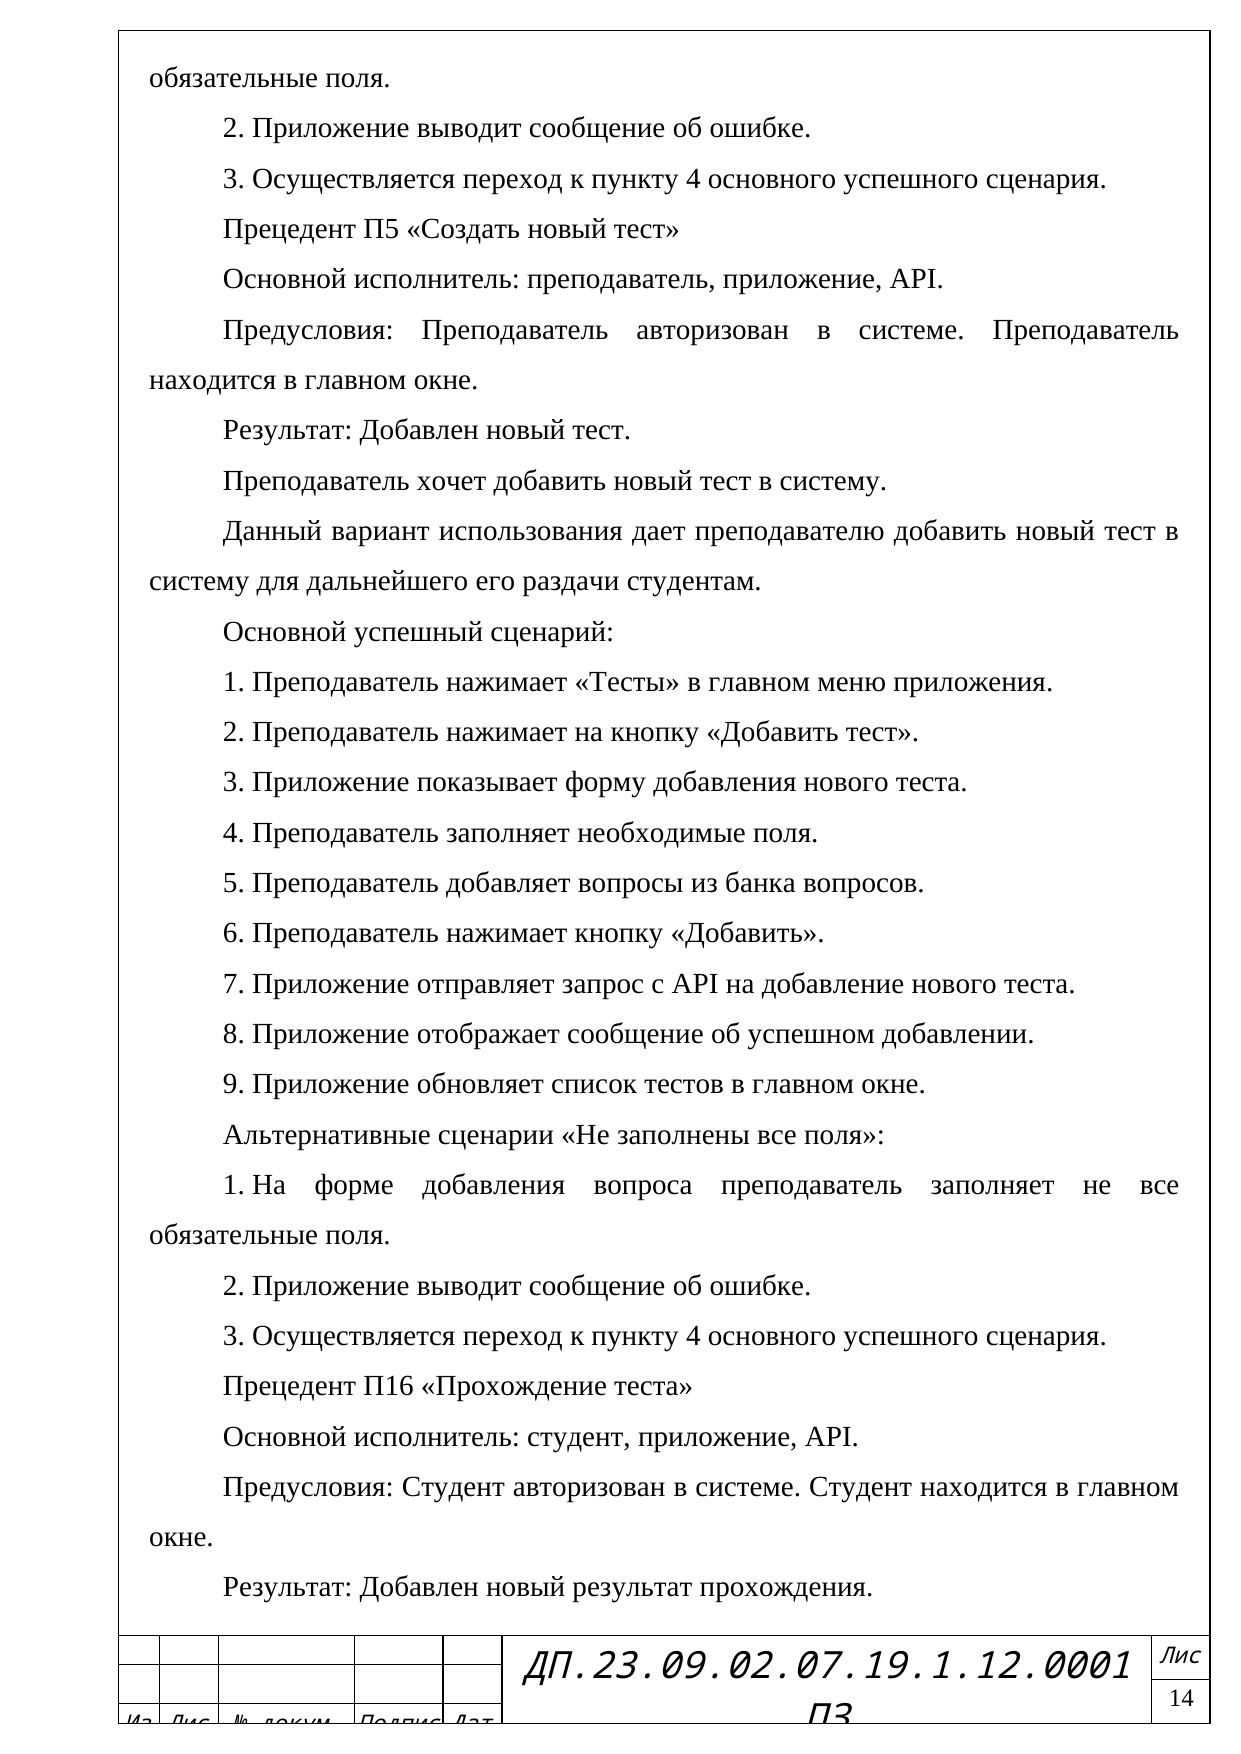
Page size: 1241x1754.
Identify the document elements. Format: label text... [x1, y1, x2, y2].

list Преподаватель добавляет вопросы из банка вопросов. [149, 865, 1180, 899]
text Альтернативные сценарии «Не заполнены все поля»: [149, 1117, 1180, 1150]
list Приложение выводит сообщение об ошибке. [149, 1268, 1180, 1301]
text Предусловия: Студент авторизован в системе. Студент находится в главном окне. [149, 1469, 1180, 1553]
list Приложение отправляет запрос с API на добавление нового теста. [149, 966, 1180, 999]
list Преподаватель нажимает на кнопку «Добавить тест». [149, 714, 1180, 748]
list Приложение показывает форму добавления нового теста. [149, 764, 1180, 798]
text Прецедент П16 «Прохождение теста» [149, 1368, 1180, 1402]
list На форме добавления вопроса преподаватель заполняет не все обязательные поля. [149, 1167, 1180, 1251]
text Преподаватель хочет добавить новый тест в систему. [149, 463, 1180, 496]
text Результат: Добавлен новый тест. [149, 412, 1180, 446]
text Данный вариант использования дает преподавателю добавить новый тест в систему для дальнейшего его раздачи студентам. [149, 513, 1180, 597]
list Преподаватель заполняет необходимые поля. [149, 815, 1180, 848]
text Предусловия: Преподаватель авторизован в системе. Преподаватель находится в главном окне. [149, 312, 1180, 396]
list Приложение обновляет список тестов в главном окне. [149, 1066, 1180, 1100]
list Приложение отображает сообщение об успешном добавлении. [149, 1016, 1180, 1050]
text Основной исполнитель: преподаватель, приложение, API. [149, 261, 1180, 295]
text Прецедент П5 «Создать новый тест» [149, 211, 1180, 245]
list Осуществляется переход к пункту 4 основного успешного сценария. [149, 1318, 1180, 1352]
text Основной успешный сценарий: [149, 614, 1180, 647]
list Приложение выводит сообщение об ошибке. [149, 111, 1180, 144]
list обязательные поля. [149, 60, 1180, 94]
text Основной исполнитель: студент, приложение, API. [149, 1419, 1180, 1452]
list Осуществляется переход к пункту 4 основного успешного сценария. [149, 161, 1180, 194]
list Преподаватель нажимает «Тесты» в главном меню приложения. [149, 664, 1180, 697]
list Преподаватель нажимает кнопку «Добавить». [149, 916, 1180, 949]
text Результат: Добавлен новый результат прохождения. [149, 1569, 1180, 1603]
